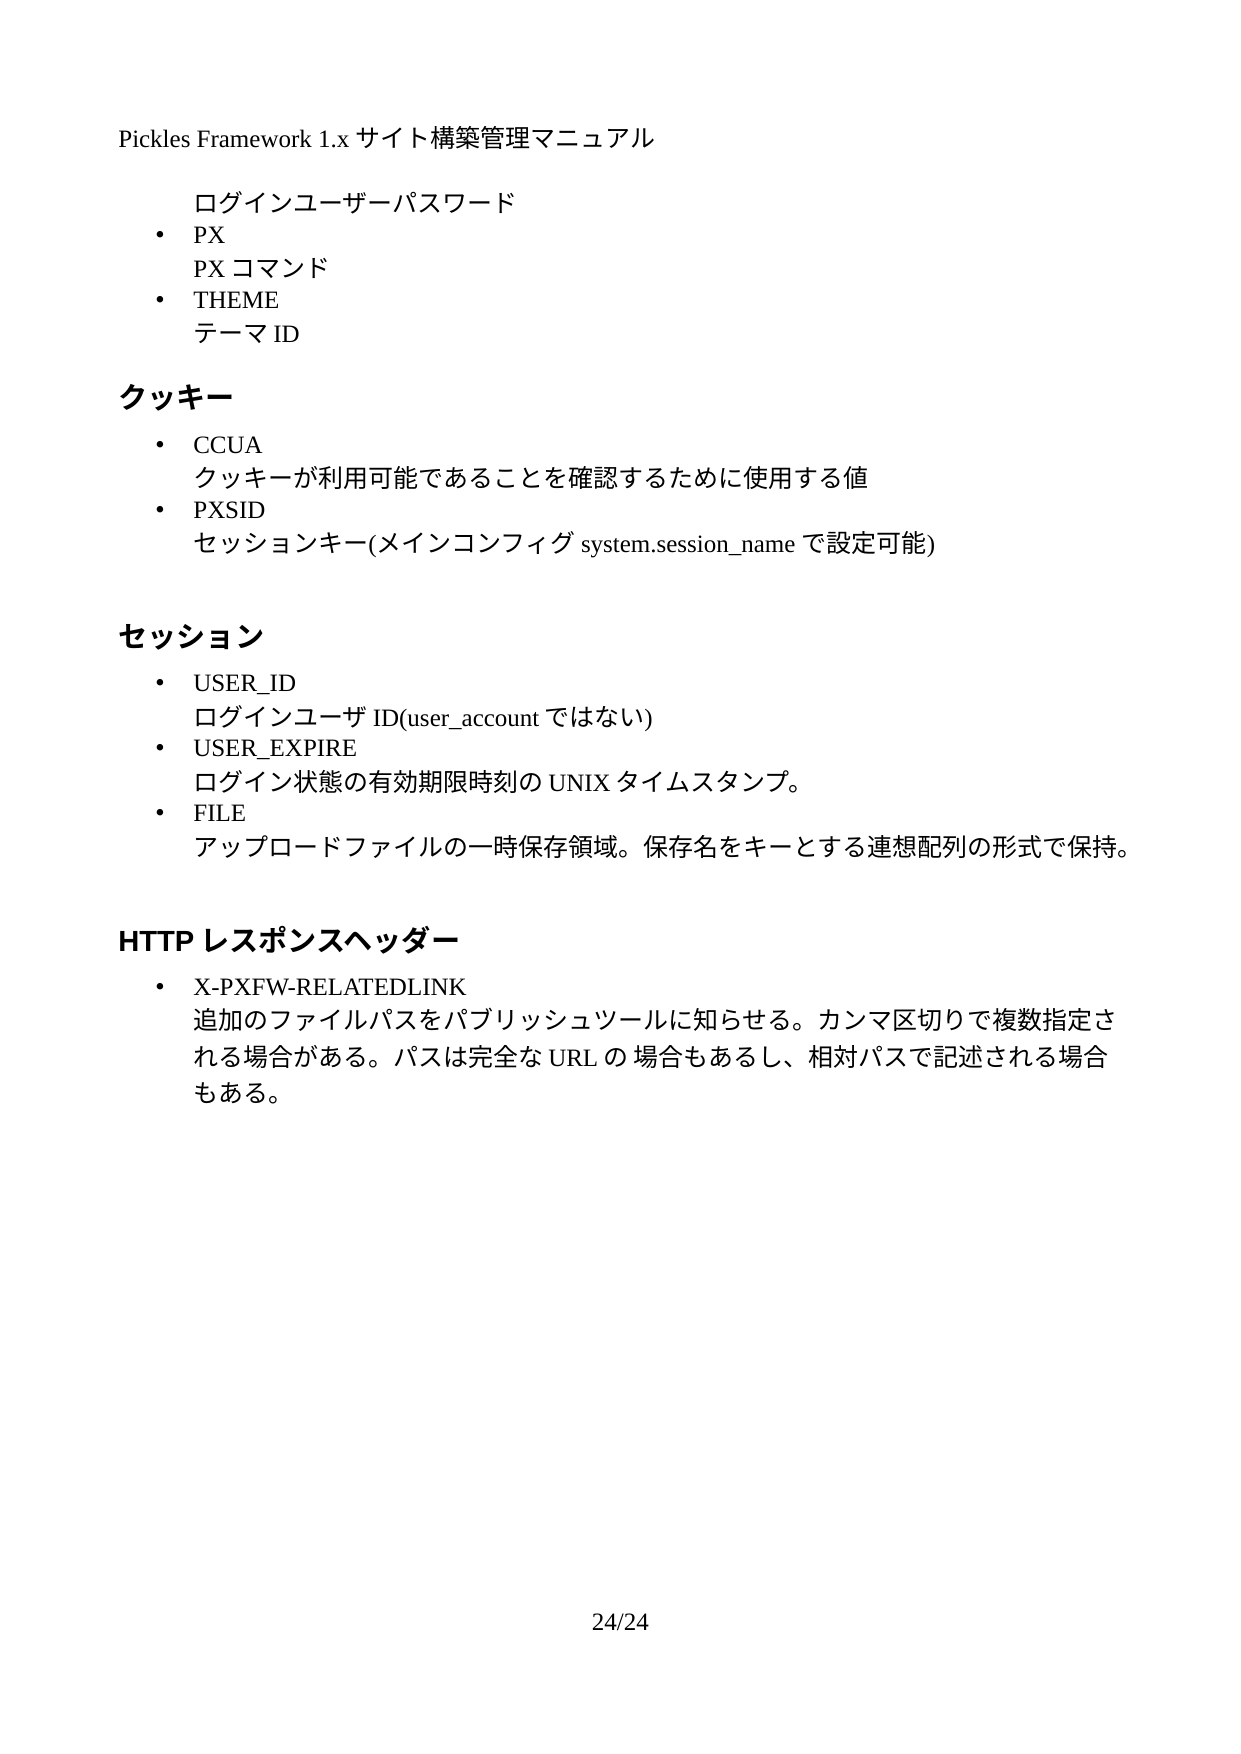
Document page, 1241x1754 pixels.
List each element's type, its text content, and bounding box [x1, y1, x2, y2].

list CCUA クッキーが利用可能であることを確認するために使用する値 [156, 430, 1122, 495]
subtitle クッキー [118, 375, 1122, 417]
list PX PXコマンド [156, 220, 1122, 285]
list FILE アップロードファイルの一時保存領域。保存名をキーとする連想配列の形式で保持。 [156, 798, 1122, 863]
list X-PXFW-RELATEDLINK 追加のファイルパスをパブリッシュツールに知らせる。カンマ区切りで複数指定される場合がある。パスは完全なURLの 場合もあるし、相対パスで記述される場合もある。 [156, 972, 1122, 1109]
list USER_EXPIRE ログイン状態の有効期限時刻のUNIXタイムスタンプ。 [156, 733, 1122, 798]
list PW ログインユーザーパスワード [156, 184, 1122, 220]
list USER_ID ログインユーザID(user_accountではない) [156, 668, 1122, 733]
subtitle HTTPレスポンスヘッダー [118, 917, 1122, 959]
list THEME テーマID [156, 285, 1122, 350]
list PXSID セッションキー(メインコンフィグ system.session_name で設定可能) [156, 495, 1122, 560]
subtitle セッション [118, 614, 1122, 656]
